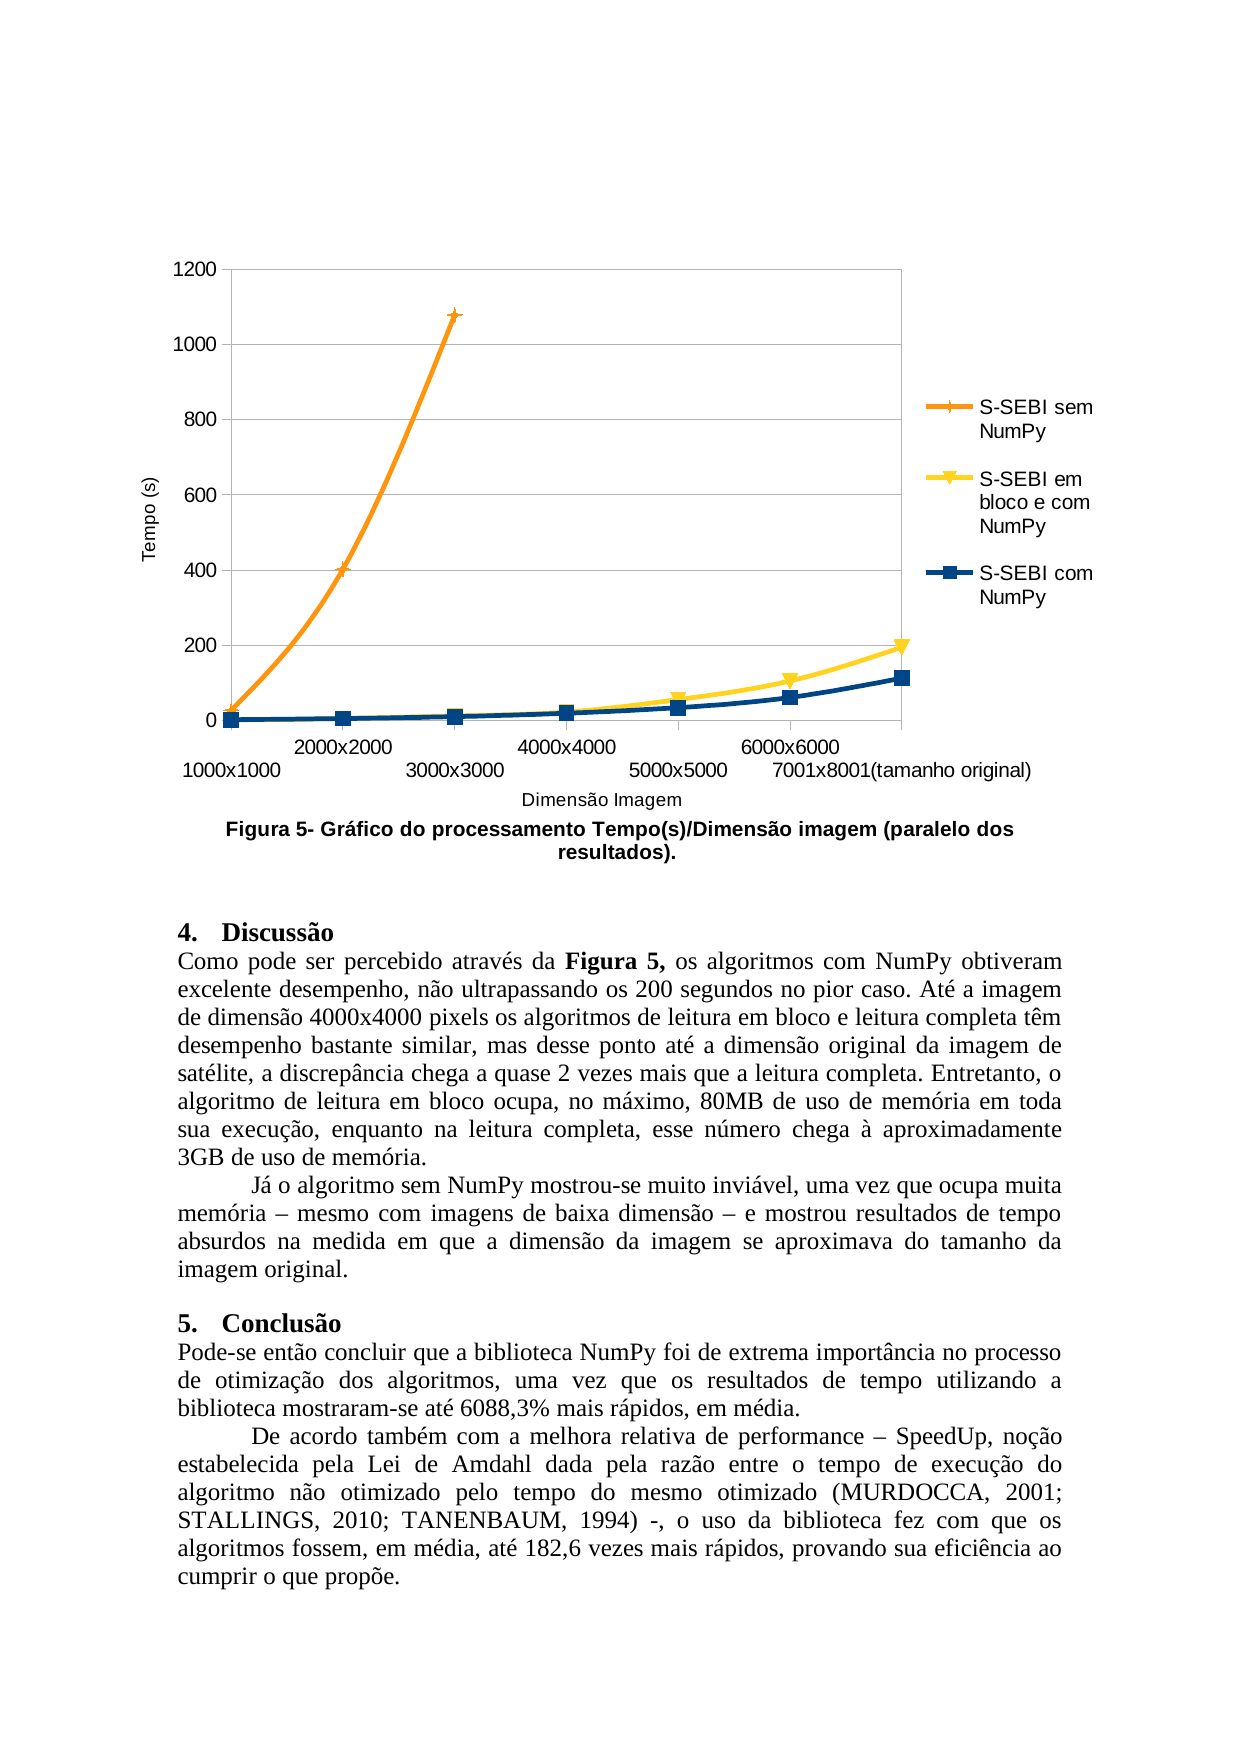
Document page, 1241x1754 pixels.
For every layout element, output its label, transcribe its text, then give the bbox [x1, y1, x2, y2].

title Discussão [177, 917, 1063, 947]
text Já o algoritmo sem NumPy mostrou-se muito inviável, uma vez que ocupa muita memória – mesmo com imagens de baixa dimensão – e mostrou resultados de tempo absurdos na medida em que a dimensão da imagem se aproximava do tamanho da imagem original. [177, 1171, 1063, 1283]
text Como pode ser percebido através da Figura 5, os algoritmos com NumPy obtiveram excelente desempenho, não ultrapassando os 200 segundos no pior caso. Até a imagem de dimensão 4000x4000 pixels os algoritmos de leitura em bloco e leitura completa têm desempenho bastante similar, mas desse ponto até a dimensão original da imagem de satélite, a discrepância chega a quase 2 vezes mais que a leitura completa. Entretanto, o algoritmo de leitura em bloco ocupa, no máximo, 80MB de uso de memória em toda sua execução, enquanto na leitura completa, esse número chega à aproximadamente 3GB de uso de memória. [177, 947, 1063, 1171]
text De acordo também com a melhora relativa de performance – SpeedUp, noção estabelecida pela Lei de Amdahl dada pela razão entre o tempo de execução do algoritmo não otimizado pelo tempo do mesmo otimizado (MURDOCCA, 2001; STALLINGS, 2010; TANENBAUM, 1994) -, o uso da biblioteca fez com que os algoritmos fossem, em média, até 182,6 vezes mais rápidos, provando sua eficiência ao cumprir o que propõe. [177, 1422, 1063, 1590]
text Pode-se então concluir que a biblioteca NumPy foi de extrema importância no processo de otimização dos algoritmos, uma vez que os resultados de tempo utilizando a biblioteca mostraram-se até 6088,3% mais rápidos, em média. [177, 1338, 1063, 1422]
text Figura 5- Gráfico do processamento Tempo(s)/Dimensão imagem (paralelo dos resultados). [177, 207, 1063, 864]
title Conclusão [177, 1308, 1063, 1338]
